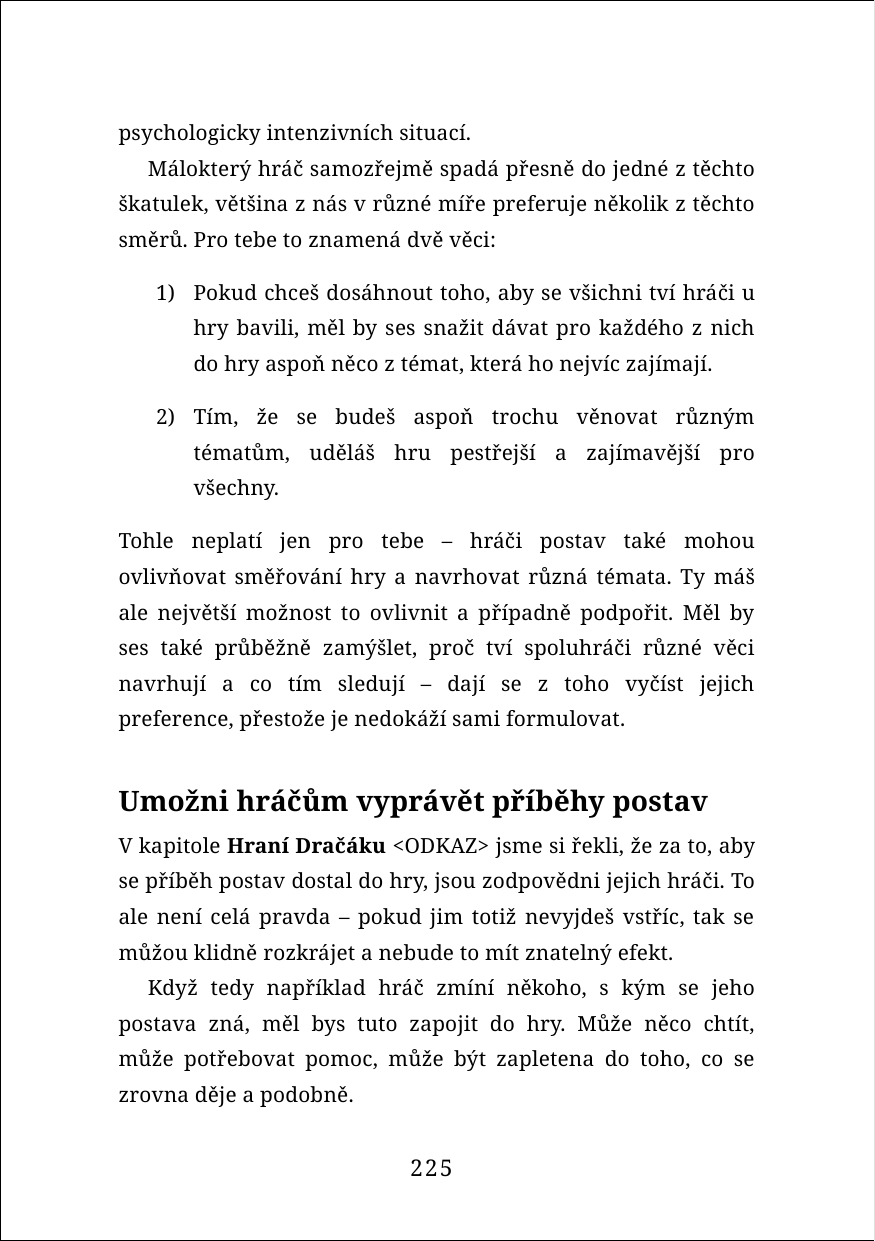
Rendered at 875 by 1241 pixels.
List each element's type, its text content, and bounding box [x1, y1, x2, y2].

list Tím, že se budeš aspoň trochu věnovat různým tématům, uděláš hru pestřejší a zajímavější pro všechny. [156, 402, 756, 502]
list Pokud chceš dosáhnout toho, aby se všichni tví hráči u hry bavili, měl by ses snažit dávat pro každého z nich do hry aspoň něco z témat, která ho nejvíc zajímají. [156, 278, 756, 377]
text psychologicky intenzivních situací. Málokterý hráč samozřejmě spadá přesně do jedné z těchto škatulek, většina z nás v různé míře preferuje několik z těchto směrů. Pro tebe to znamená dvě věci: [118, 118, 756, 253]
subtitle Umožni hráčům vyprávět příběhy postav [118, 781, 756, 819]
text V kapitole Hraní Dračáku <ODKAZ> jsme si řekli, že za to, aby se příběh postav dostal do hry, jsou zodpovědni jejich hráči. To ale není celá pravda – pokud jim totiž nevyjdeš vstříc, tak se můžou klidně rozkrájet a nebude to mít znatelný efekt. Když tedy například hráč zmíní někoho, s kým se jeho postava zná, měl bys tuto zapojit do hry. Může něco chtít, může potřebovat pomoc, může být zapletena do toho, co se zrovna děje a podobně. [118, 831, 756, 1108]
text Tohle neplatí jen pro tebe – hráči postav také mohou ovlivňovat směřování hry a navrhovat různá témata. Ty máš ale největší možnost to ovlivnit a případně podpořit. Měl by ses také průběžně zamýšlet, proč tví spoluhráči různé věci navrhují a co tím sledují – dají se z toho vyčíst jejich preference, přestože je nedokáží sami formulovat. [118, 527, 756, 733]
